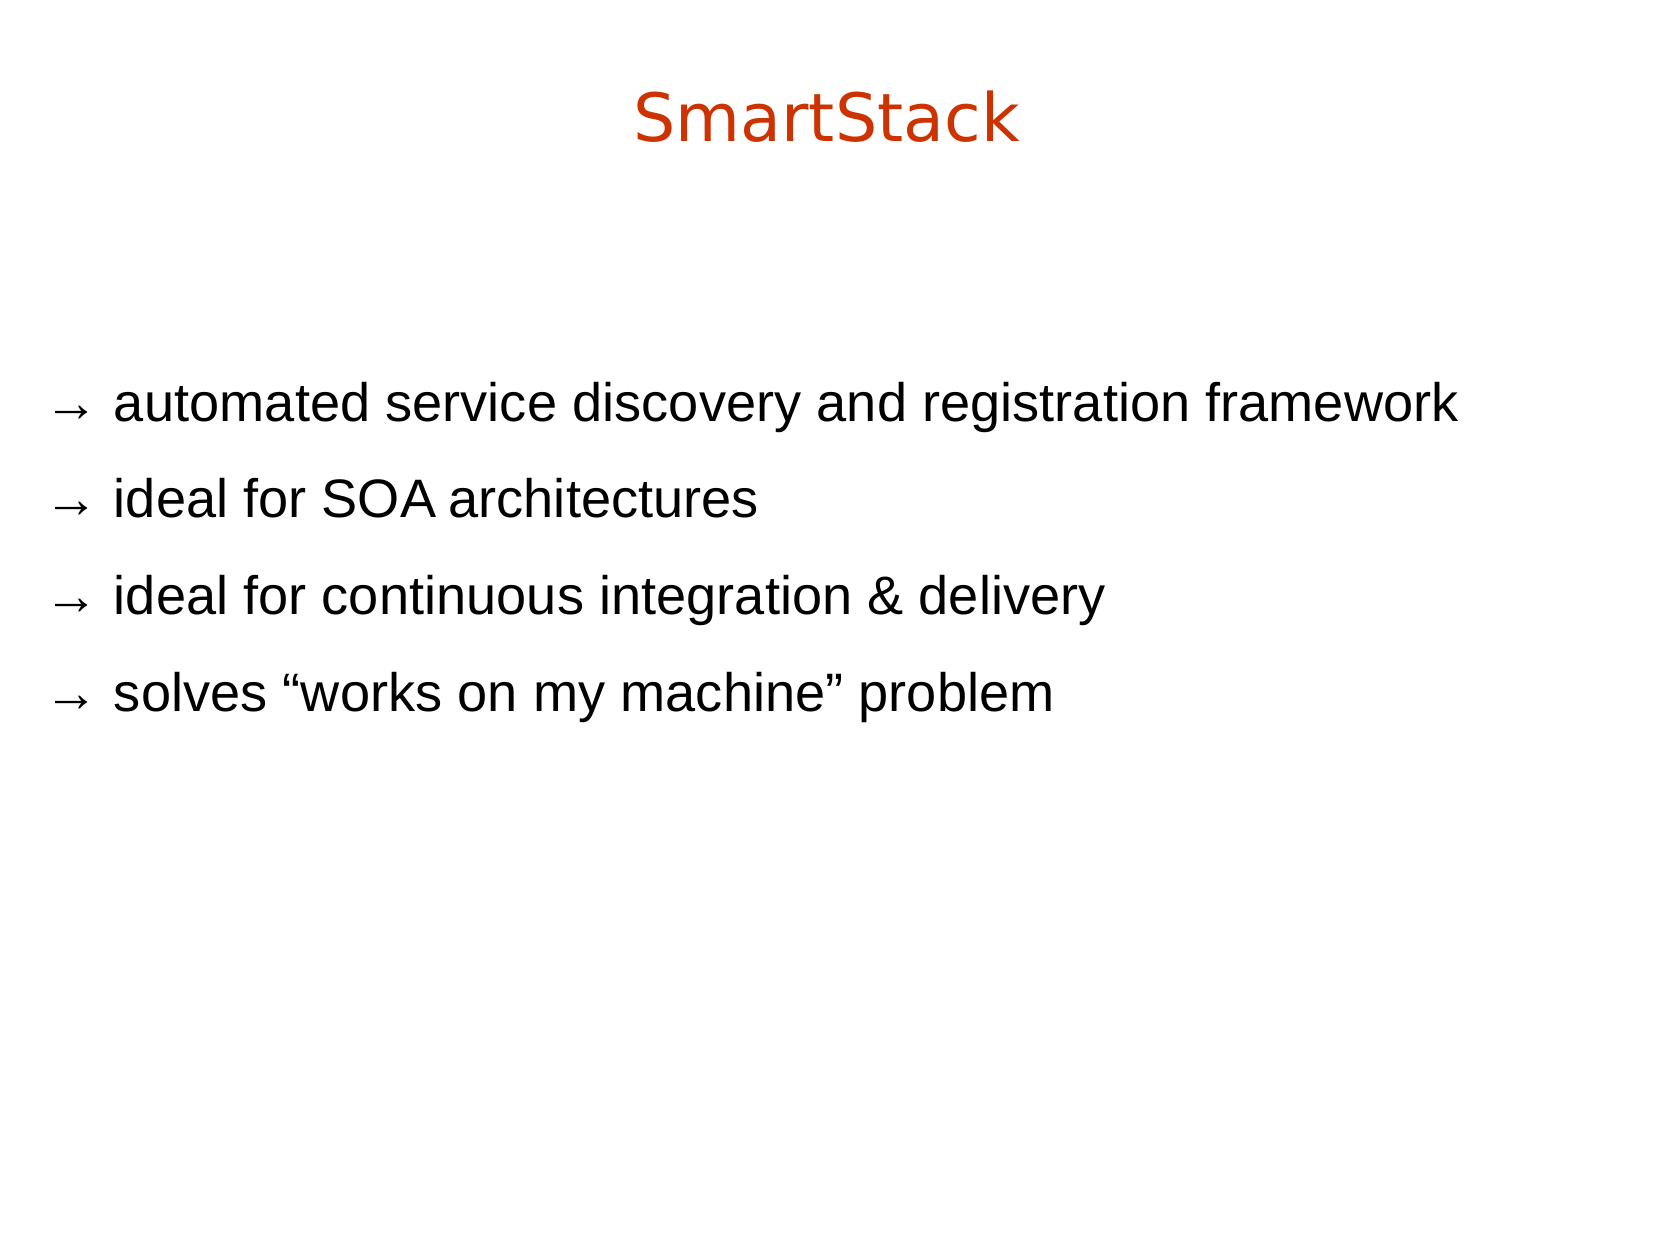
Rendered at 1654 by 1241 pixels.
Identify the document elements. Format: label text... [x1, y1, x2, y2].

text_box SmartStack [618, 72, 1036, 166]
text_box → automated service discovery and registration framework → ideal for SOA architectures → ideal for continuous integration & delivery → solves “works on my machine” problem [30, 334, 1643, 701]
